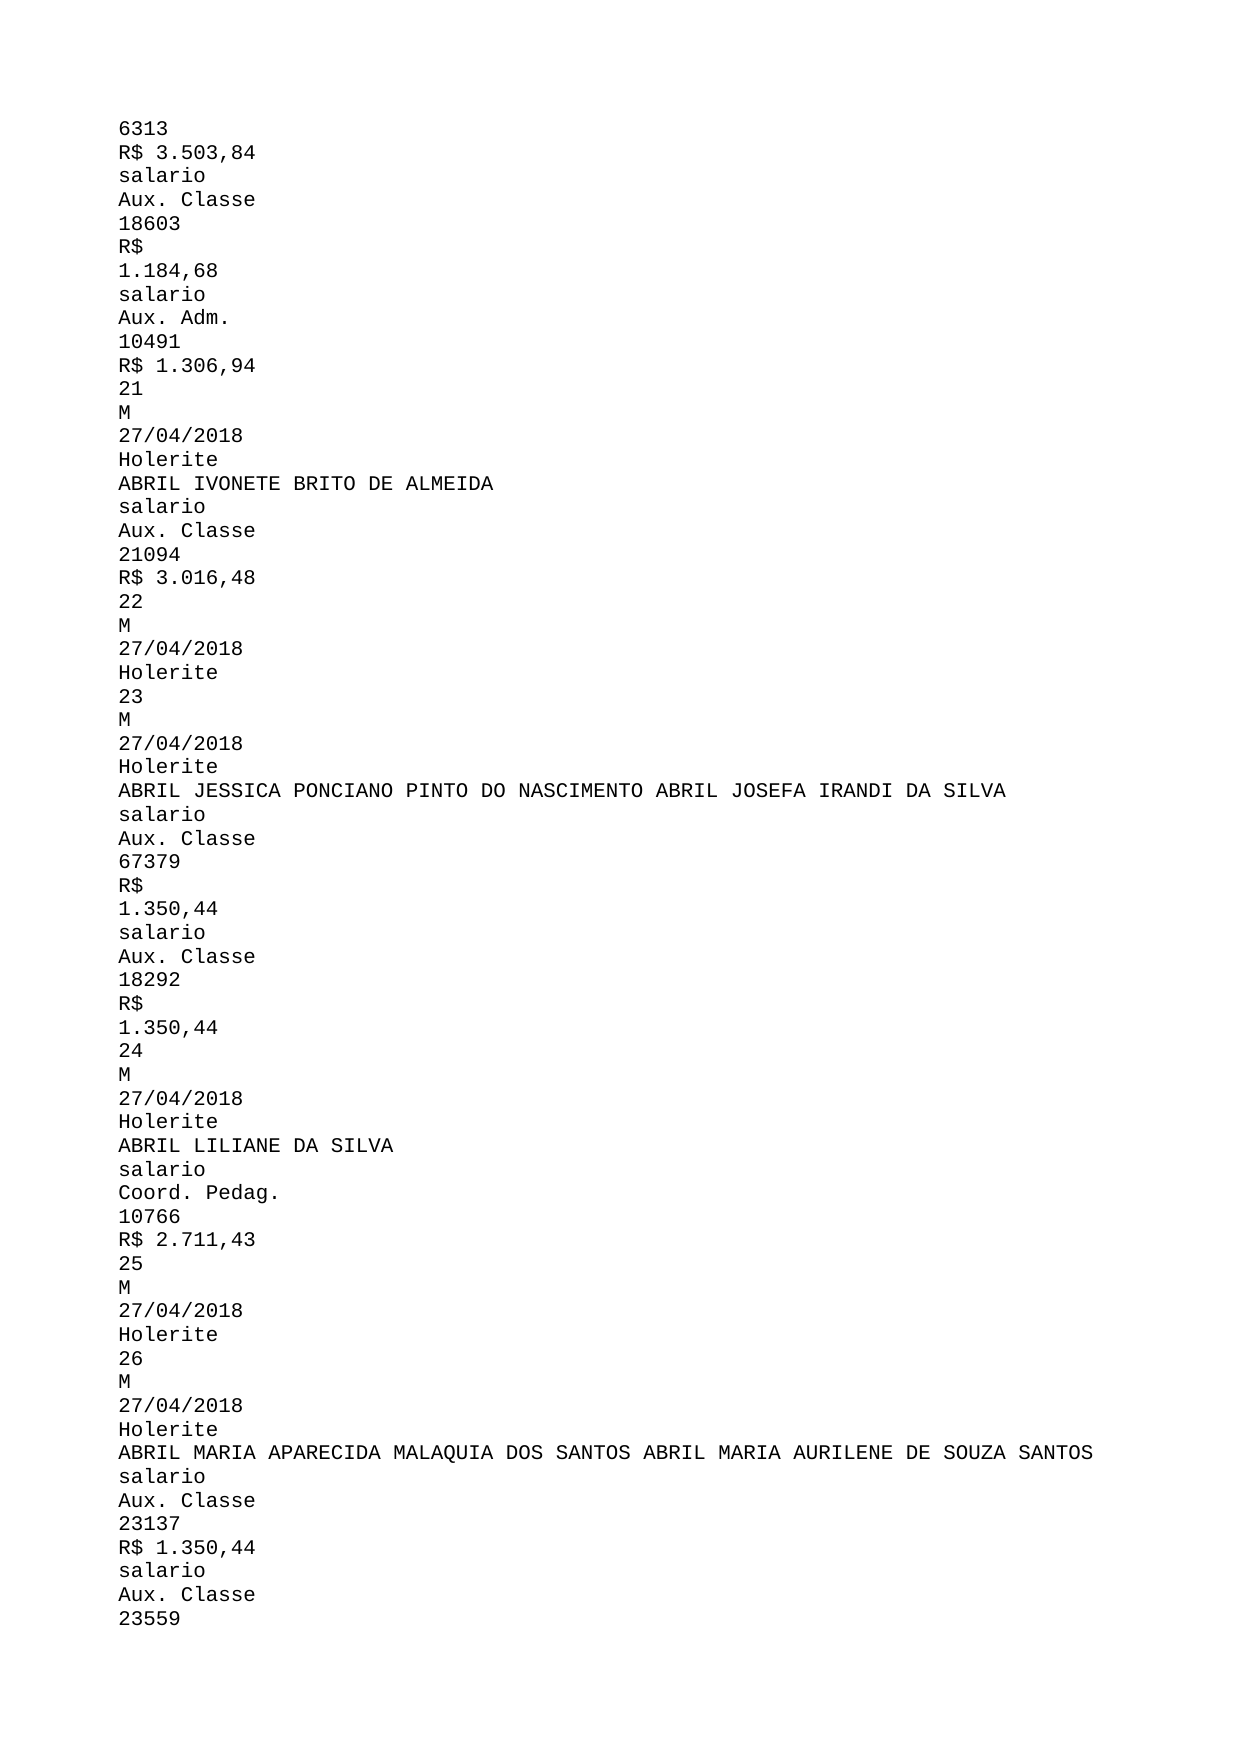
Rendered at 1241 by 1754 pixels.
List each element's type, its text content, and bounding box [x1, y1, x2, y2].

text salario [118, 1158, 1122, 1182]
text R$ 3.503,84 [118, 142, 1122, 165]
text 27/04/2018 [118, 1395, 1122, 1419]
text 18603 [118, 213, 1122, 236]
text Aux. Classe [118, 946, 1122, 969]
text 23 [118, 686, 1122, 709]
text Coord. Pedag. [118, 1182, 1122, 1206]
text M [118, 1064, 1122, 1088]
text 27/04/2018 [118, 1300, 1122, 1324]
text 21094 [118, 544, 1122, 567]
text M [118, 402, 1122, 426]
text 25 [118, 1253, 1122, 1277]
text Holerite [118, 1111, 1122, 1135]
text R$ 1.306,94 [118, 354, 1122, 378]
text salario [118, 284, 1122, 307]
text R$ [118, 993, 1122, 1017]
text Aux. Adm. [118, 307, 1122, 331]
text 24 [118, 1040, 1122, 1064]
text 27/04/2018 [118, 426, 1122, 449]
text R$ 1.350,44 [118, 1537, 1122, 1561]
text 27/04/2018 [118, 638, 1122, 662]
text R$ 3.016,48 [118, 567, 1122, 591]
text 23559 [118, 1608, 1122, 1631]
text salario [118, 1561, 1122, 1584]
text Holerite [118, 757, 1122, 780]
text M [118, 1277, 1122, 1300]
text Holerite [118, 1324, 1122, 1348]
text Holerite [118, 662, 1122, 686]
text 27/04/2018 [118, 1088, 1122, 1111]
text 10766 [118, 1206, 1122, 1229]
text Aux. Classe [118, 520, 1122, 544]
text R$ 2.711,43 [118, 1229, 1122, 1253]
text salario [118, 1466, 1122, 1489]
text 67379 [118, 851, 1122, 875]
text R$ [118, 875, 1122, 898]
text Aux. Classe [118, 827, 1122, 851]
text Holerite [118, 449, 1122, 473]
text 1.350,44 [118, 1017, 1122, 1040]
text ABRIL LILIANE DA SILVA [118, 1135, 1122, 1158]
text M [118, 1371, 1122, 1395]
text salario [118, 165, 1122, 189]
text 22 [118, 591, 1122, 615]
text 18292 [118, 969, 1122, 993]
text R$ [118, 236, 1122, 260]
text ABRIL MARIA APARECIDA MALAQUIA DOS SANTOS ABRIL MARIA AURILENE DE SOUZA SANTOS [118, 1442, 1122, 1466]
text salario [118, 496, 1122, 520]
text 10491 [118, 331, 1122, 354]
text Aux. Classe [118, 1584, 1122, 1608]
text 1.184,68 [118, 260, 1122, 284]
text 1.350,44 [118, 898, 1122, 922]
text 23137 [118, 1513, 1122, 1537]
text Aux. Classe [118, 1489, 1122, 1513]
text Holerite [118, 1419, 1122, 1442]
text ABRIL IVONETE BRITO DE ALMEIDA [118, 473, 1122, 496]
text 27/04/2018 [118, 733, 1122, 757]
text M [118, 615, 1122, 638]
text ABRIL JESSICA PONCIANO PINTO DO NASCIMENTO ABRIL JOSEFA IRANDI DA SILVA [118, 780, 1122, 804]
text salario [118, 922, 1122, 946]
text 6313 [118, 118, 1122, 142]
text 26 [118, 1348, 1122, 1371]
text salario [118, 804, 1122, 827]
text M [118, 709, 1122, 733]
text 21 [118, 378, 1122, 402]
text Aux. Classe [118, 189, 1122, 213]
